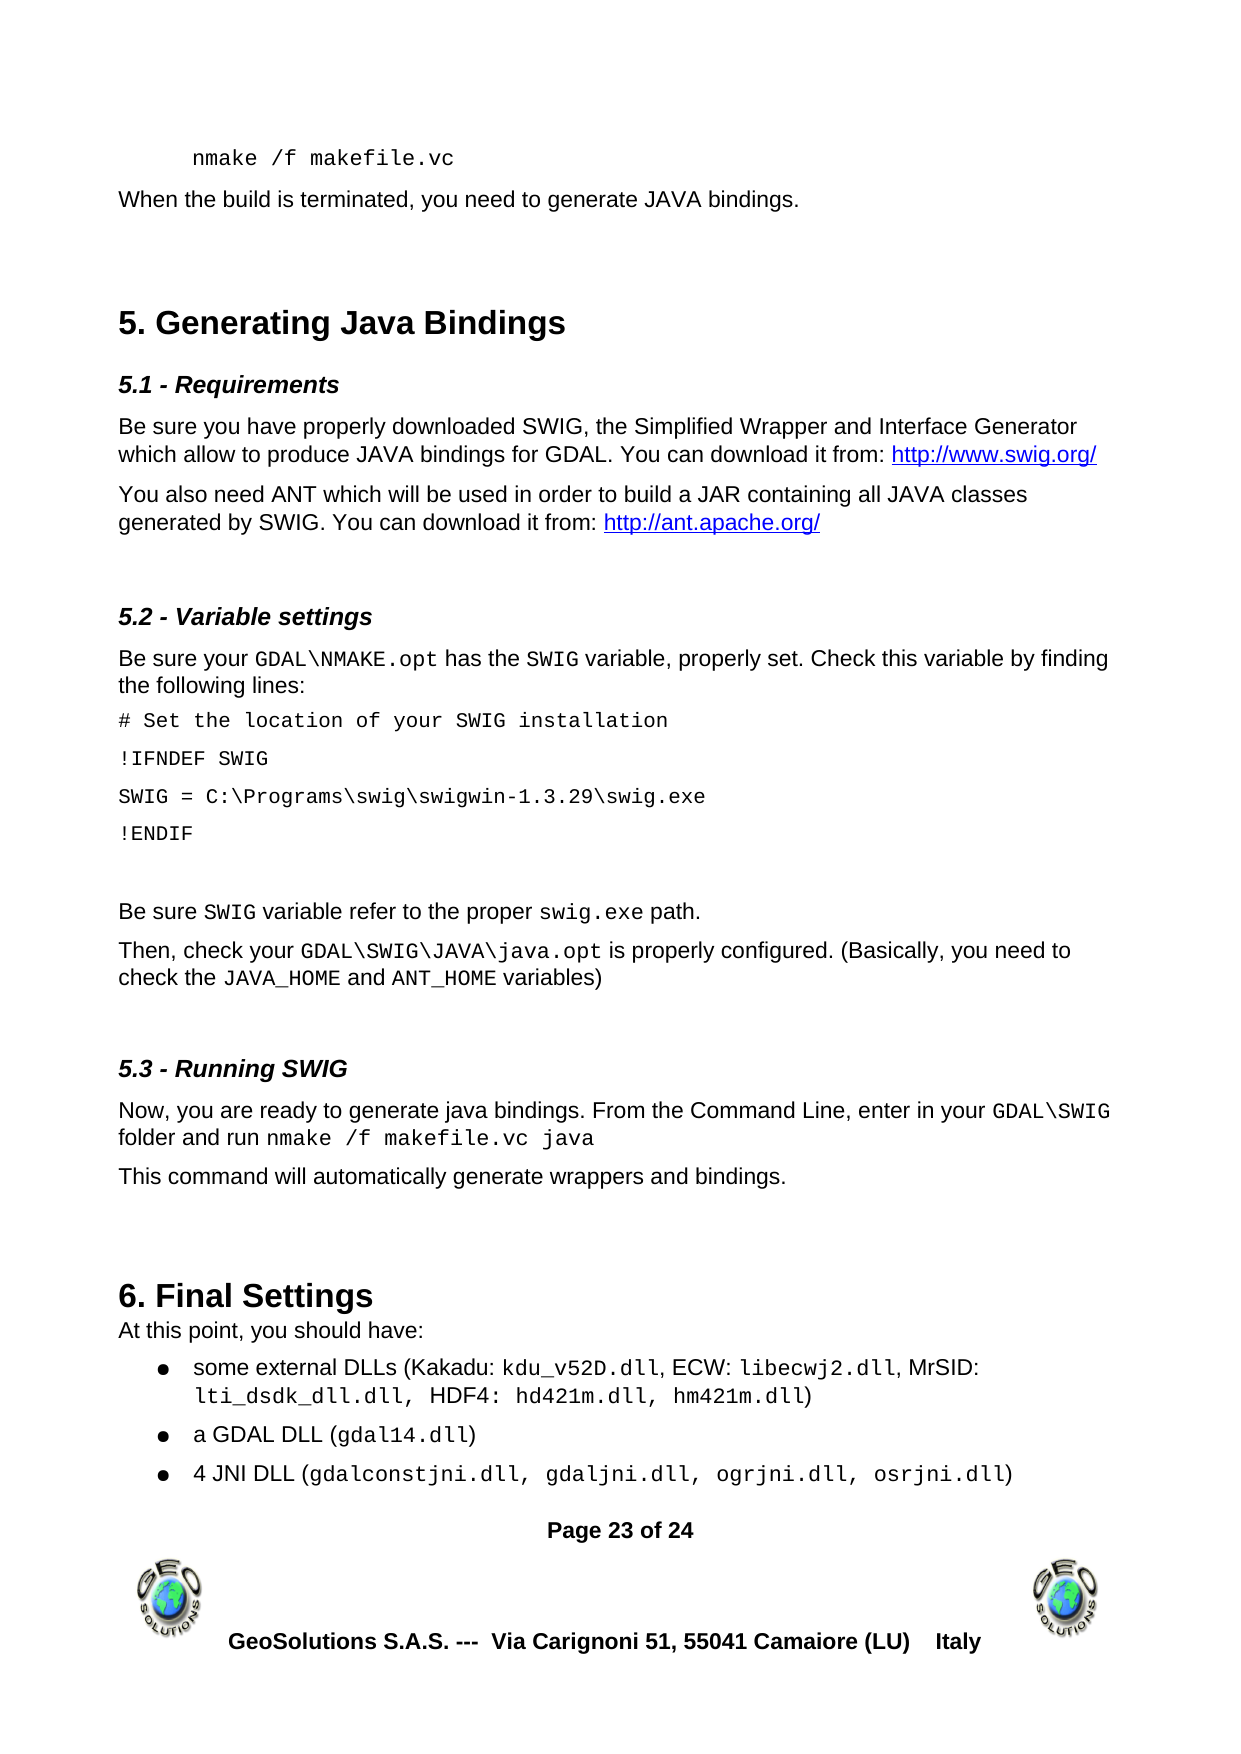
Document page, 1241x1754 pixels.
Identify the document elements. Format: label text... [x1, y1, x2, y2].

text !ENDIF [118, 823, 1122, 847]
text Be sure SWIG variable refer to the proper swig.exe path. [118, 898, 1122, 926]
text # Set the location of your SWIG installation [118, 710, 1122, 734]
subtitle 5.3 - Running SWIG [118, 1054, 1122, 1082]
text nmake /f makefile.vc [118, 148, 1122, 172]
list some external DLLs (Kakadu: kdu_v52D.dll, ECW: libecwj2.dll, MrSID: lti_dsdk_dll.dll, HDF4: hd421m.dll, hm421m.dll) [156, 1355, 1122, 1410]
text At this point, you should have: [118, 1318, 1122, 1343]
picture [1030, 1552, 1101, 1641]
text This command will automatically generate wrappers and bindings. [118, 1164, 1122, 1189]
text Be sure you have properly downloaded SWIG, the Simplified Wrapper and Interface Generator which allow to produce JAVA bindings for GDAL. You can download it from: http://www.swig.org/ [118, 413, 1122, 467]
text Now, you are ready to generate java bindings. From the Command Line, enter in your GDAL\SWIG folder and run nmake /f makefile.vc java [118, 1097, 1122, 1152]
text SWIG = C:\Programs\swig\swigwin-1.3.29\swig.exe [118, 786, 1122, 809]
text You also need ANT which will be used in order to build a JAR containing all JAVA classes generated by SWIG. You can download it from: http://ant.apache.org/ [118, 481, 1122, 535]
text Then, check your GDAL\SWIG\JAVA\java.opt is properly configured. (Basically, you need to check the JAVA_HOME and ANT_HOME variables) [118, 937, 1122, 992]
subtitle 5.2 - Variable settings [118, 603, 1122, 630]
subtitle 6. Final Settings [118, 1277, 1122, 1314]
text !IFNDEF SWIG [118, 748, 1122, 772]
picture [134, 1552, 205, 1641]
subtitle 5.1 - Requirements [118, 371, 1122, 398]
text Be sure your GDAL\NMAKE.opt has the SWIG variable, properly set. Check this variable by finding the following lines: [118, 646, 1122, 698]
list a GDAL DLL (gdal14.dll) [156, 1421, 1122, 1449]
subtitle 5. Generating Java Bindings [118, 304, 1122, 342]
text When the build is terminated, you need to generate JAVA bindings. [118, 187, 1122, 212]
list 4 JNI DLL (gdalconstjni.dll, gdaljni.dll, ogrjni.dll, osrjni.dll) [156, 1461, 1122, 1488]
